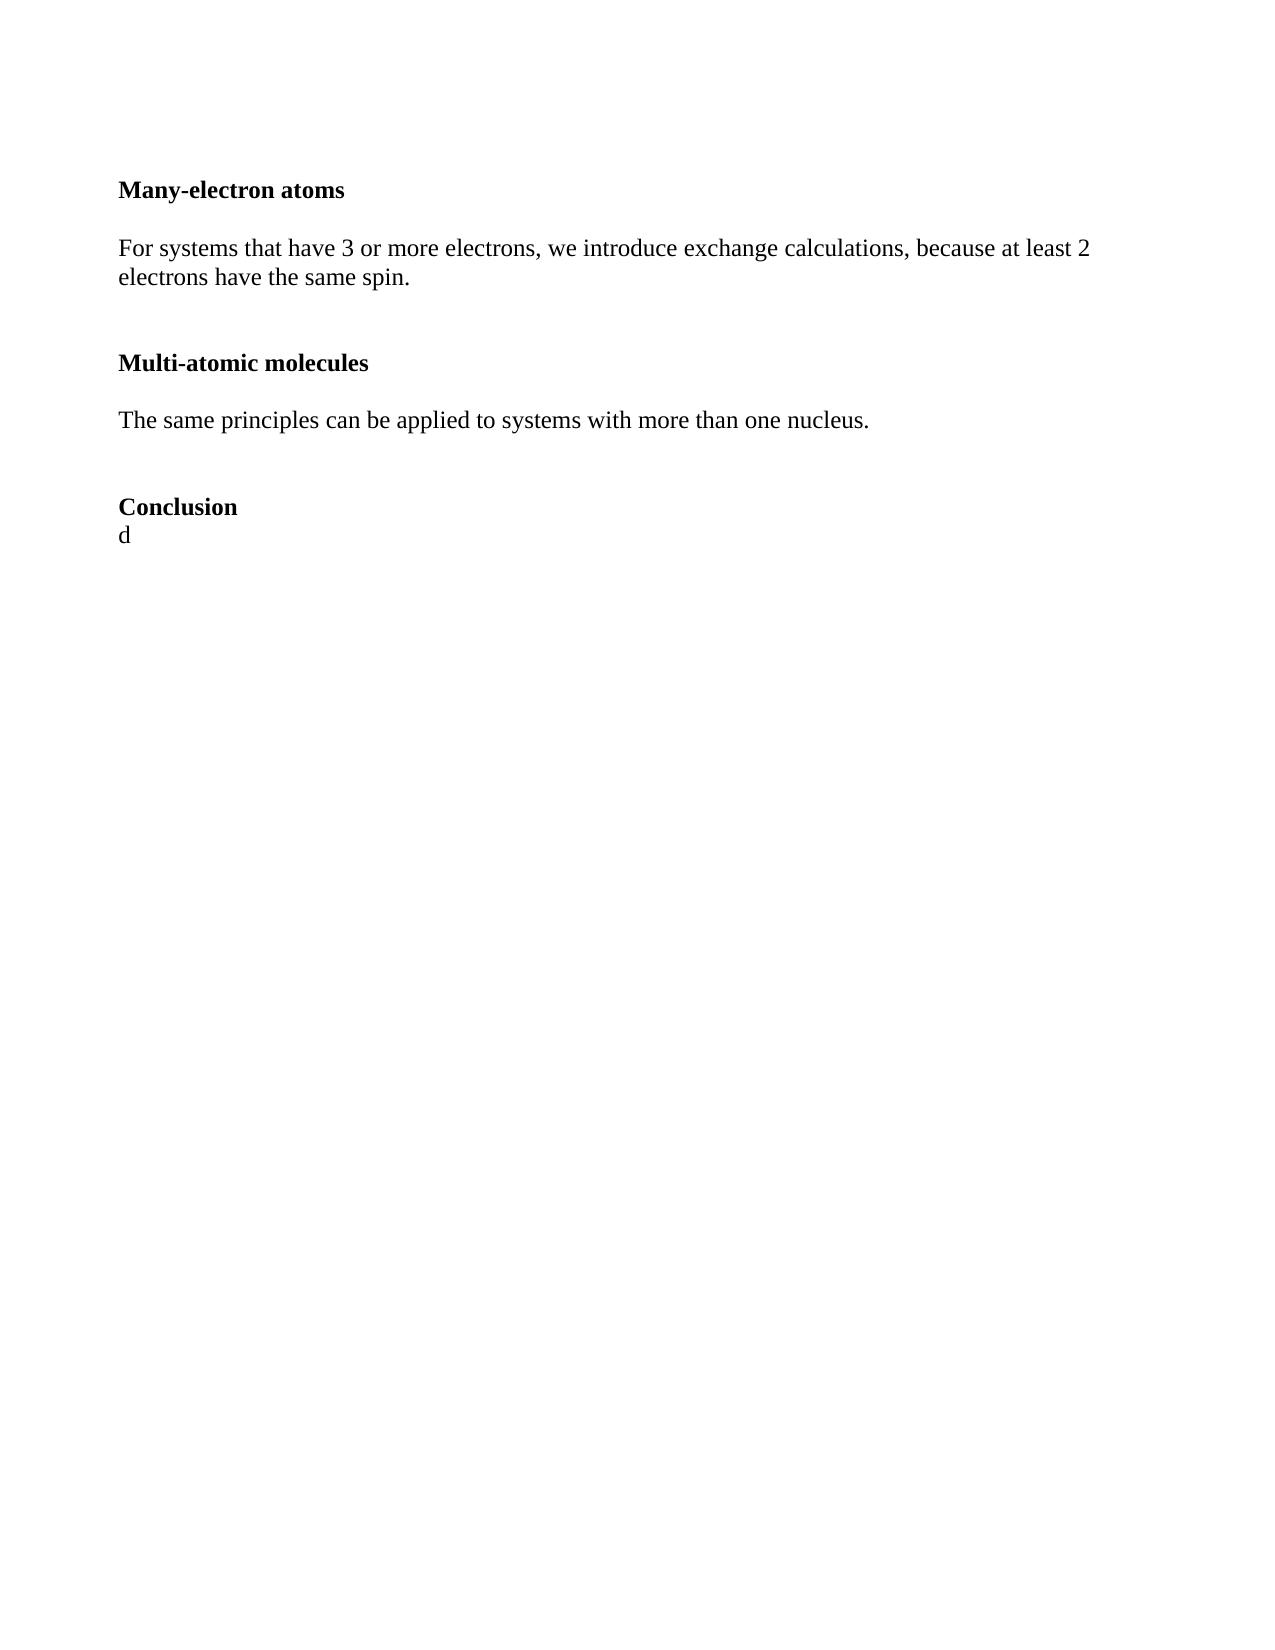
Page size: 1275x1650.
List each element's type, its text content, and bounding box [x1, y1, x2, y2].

text d [118, 521, 1157, 549]
text For systems that have 3 or more electrons, we introduce exchange calculations, because at least 2 electrons have the same spin. [118, 233, 1157, 291]
text Multi-atomic molecules [118, 348, 1157, 377]
text The same principles can be applied to systems with more than one nucleus. [118, 406, 1157, 434]
text Many-electron atoms [118, 176, 1157, 204]
text Conclusion [118, 492, 1157, 521]
